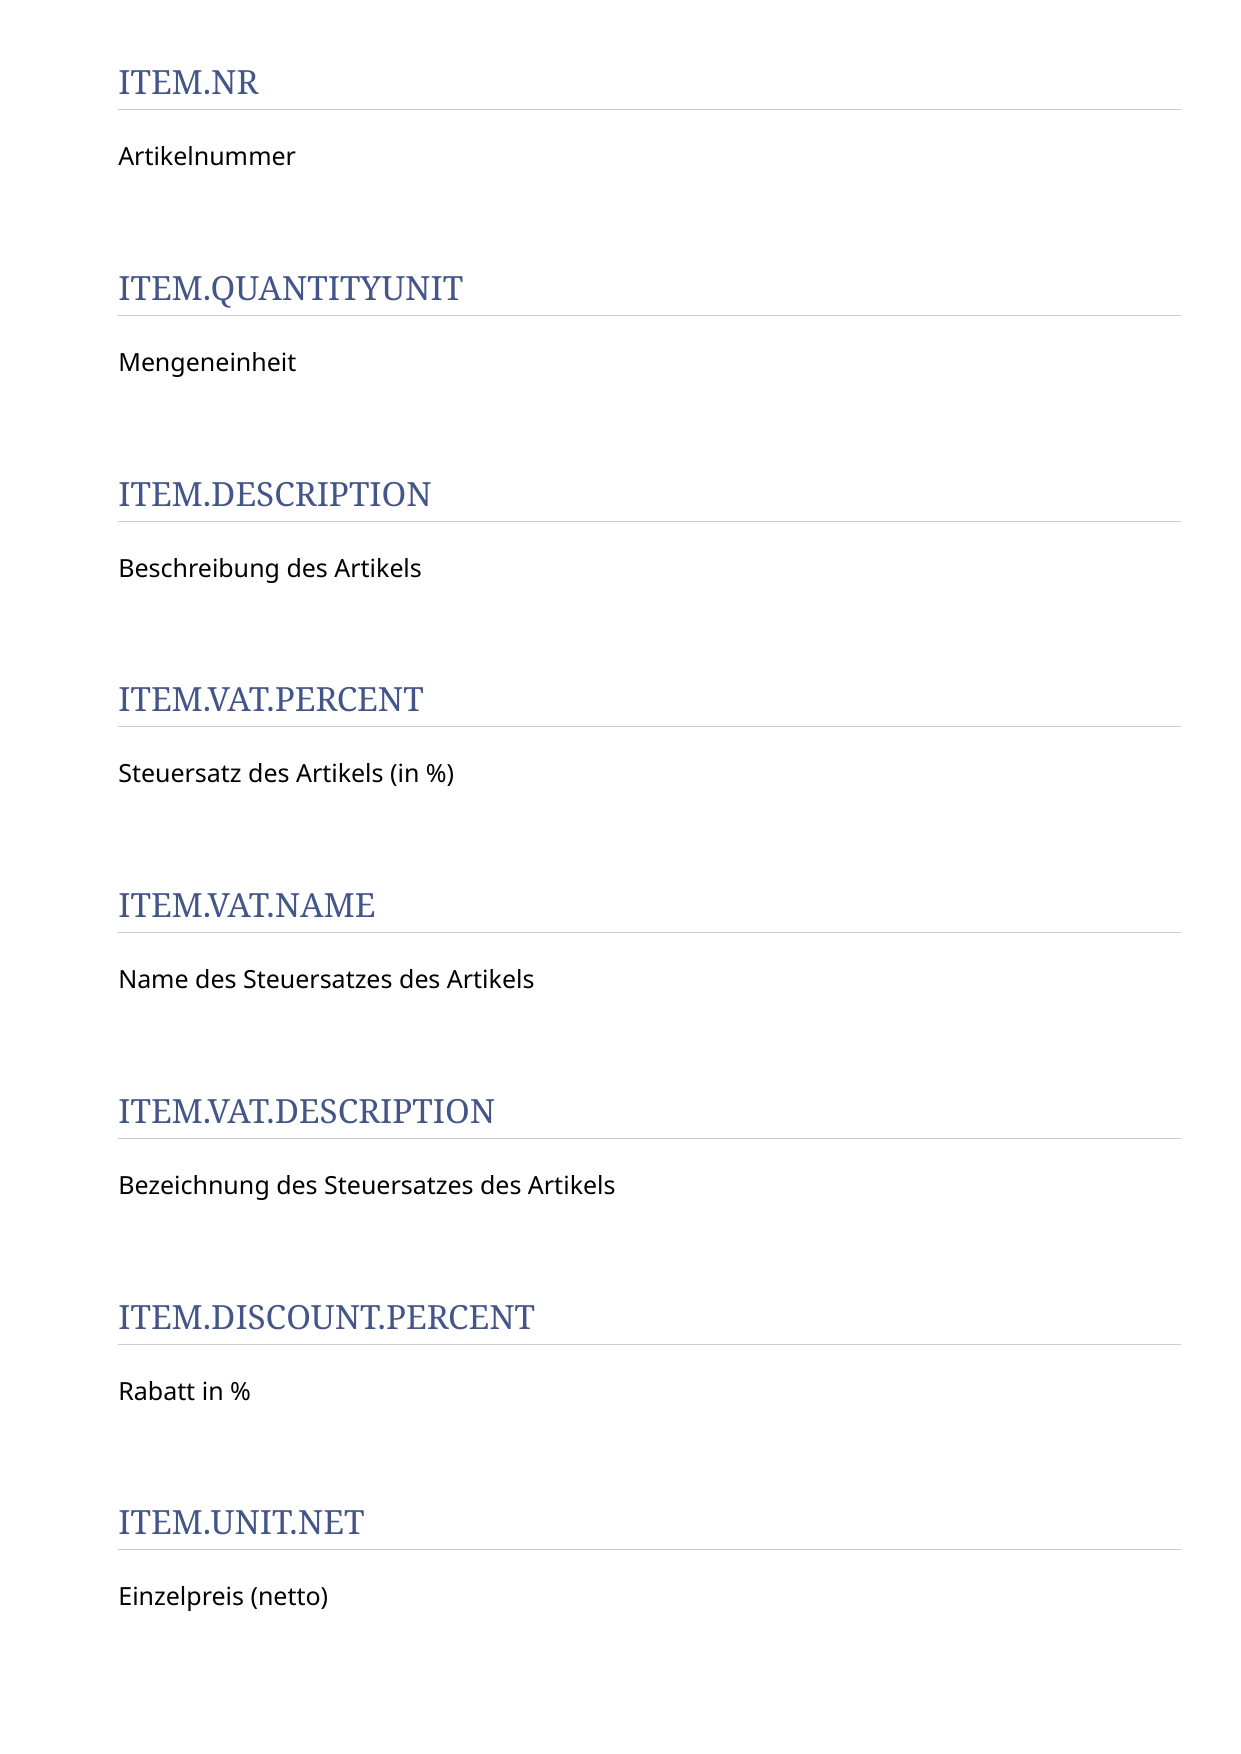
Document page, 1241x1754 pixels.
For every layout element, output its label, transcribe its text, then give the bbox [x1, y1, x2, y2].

text Rabatt in % [118, 1373, 1181, 1407]
text Mengeneinheit [118, 344, 1181, 378]
subtitle ITEM.DISCOUNT.PERCENT [118, 1293, 1181, 1344]
subtitle ITEM.QUANTITYUNIT [118, 265, 1181, 315]
text Artikelnummer [118, 139, 1181, 173]
text Einzelpreis (netto) [118, 1579, 1181, 1613]
subtitle ITEM.DESCRIPTION [118, 471, 1181, 521]
subtitle ITEM.UNIT.NET [118, 1499, 1181, 1549]
subtitle ITEM.NR [118, 59, 1181, 109]
text Steuersatz des Artikels (in %) [118, 756, 1181, 790]
text Name des Steuersatzes des Artikels [118, 962, 1181, 996]
text Bezeichnung des Steuersatzes des Artikels [118, 1167, 1181, 1201]
subtitle ITEM.VAT.PERCENT [118, 676, 1181, 726]
subtitle ITEM.VAT.DESCRIPTION [118, 1088, 1181, 1138]
subtitle ITEM.VAT.NAME [118, 882, 1181, 932]
text Beschreibung des Artikels [118, 550, 1181, 584]
